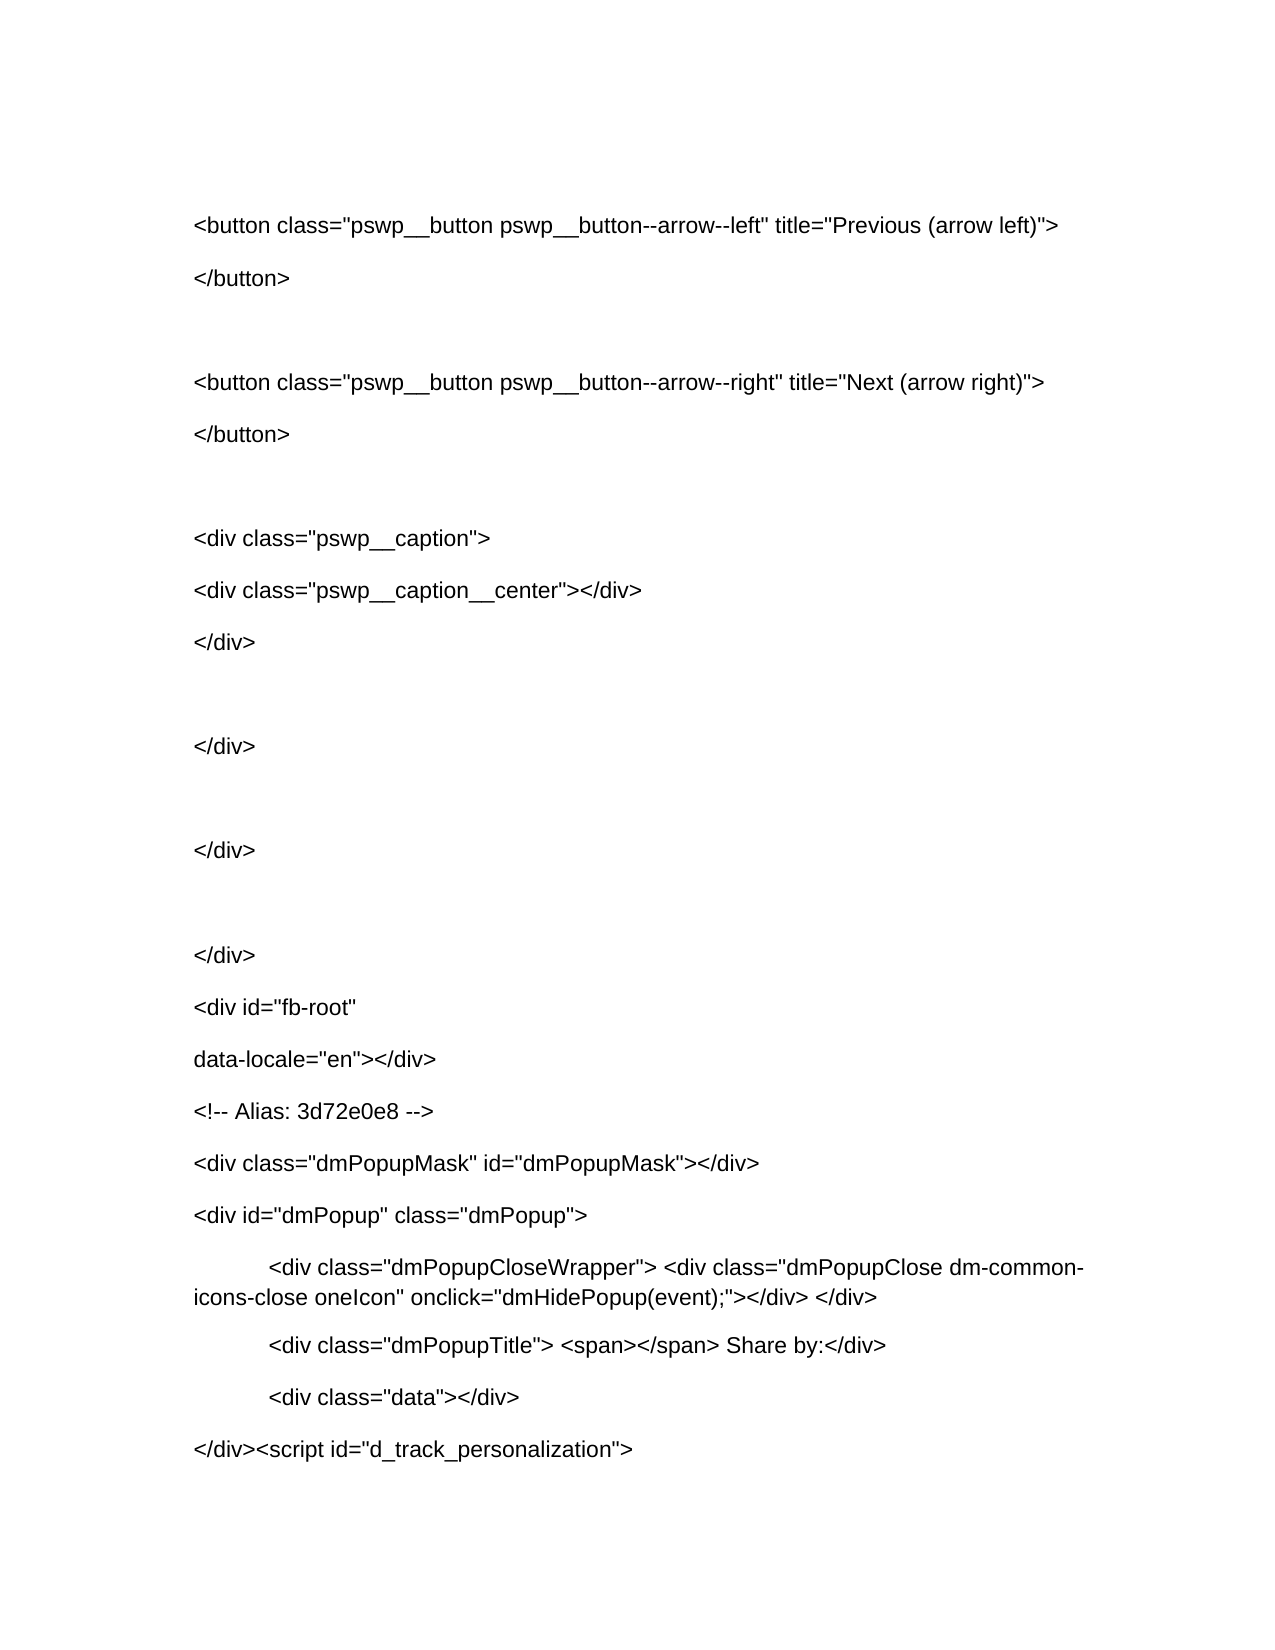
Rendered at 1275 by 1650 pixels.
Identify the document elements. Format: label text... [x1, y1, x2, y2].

table_cell [150, 150, 183, 202]
table_cell </button> [183, 254, 1125, 306]
table_cell <div id="dmPopup" class="dmPopup"> [183, 1192, 1125, 1244]
table_cell <button class="pswp__button pswp__button--arrow--left" title="Previous (arrow left)"> [183, 202, 1125, 254]
table_cell <button class="pswp__button pswp__button--arrow--right" title="Next (arrow right)"> [183, 358, 1125, 410]
table_cell [150, 775, 183, 827]
table_cell </button> [183, 410, 1125, 462]
table_cell [150, 1192, 183, 1244]
table_cell [183, 671, 1125, 723]
table_cell [150, 567, 183, 619]
table_cell <div class="dmPopupTitle"> <span></span> Share by:</div> [183, 1321, 1125, 1373]
table_cell [150, 358, 183, 410]
table_cell [150, 463, 183, 514]
table_cell [150, 1373, 183, 1425]
table_cell [150, 723, 183, 775]
table_cell </div> [183, 827, 1125, 879]
table_cell [150, 619, 183, 671]
table_cell [150, 410, 183, 462]
table_cell <div class="dmPopupMask" id="dmPopupMask"></div> [183, 1140, 1125, 1192]
table_cell [150, 1321, 183, 1373]
table_cell </div> [183, 723, 1125, 775]
table_cell [183, 463, 1125, 514]
table_cell <div id="fb-root" [183, 983, 1125, 1035]
table_cell <div class="dmPopupCloseWrapper"> <div class="dmPopupClose dm-common-icons-close oneIcon" onclick="dmHidePopup(event);"></div> </div> [183, 1244, 1125, 1321]
table_cell [183, 306, 1125, 358]
table_cell [150, 515, 183, 567]
table_cell <div class="pswp__caption"> [183, 515, 1125, 567]
table_cell [150, 306, 183, 358]
table_cell [183, 775, 1125, 827]
table_cell [183, 150, 1125, 202]
table_cell <!-- Alias: 3d72e0e8 --> [183, 1088, 1125, 1139]
table_cell data-locale="en"></div> [183, 1035, 1125, 1087]
table_cell [183, 879, 1125, 931]
table_cell [150, 1088, 183, 1139]
table_cell [150, 1035, 183, 1087]
table_cell </div> [183, 619, 1125, 671]
table_cell [150, 1140, 183, 1192]
table_cell [150, 879, 183, 931]
table_cell </div><script id="d_track_personalization"> [183, 1425, 1125, 1477]
table_cell </div> [183, 931, 1125, 983]
table_cell [150, 827, 183, 879]
table_cell [150, 1244, 183, 1321]
table_cell [150, 983, 183, 1035]
table_cell [150, 254, 183, 306]
table_cell [150, 671, 183, 723]
table_cell [150, 1425, 183, 1477]
table_cell [150, 931, 183, 983]
table_cell [150, 202, 183, 254]
table_cell <div class="pswp__caption__center"></div> [183, 567, 1125, 619]
table_cell <div class="data"></div> [183, 1373, 1125, 1425]
